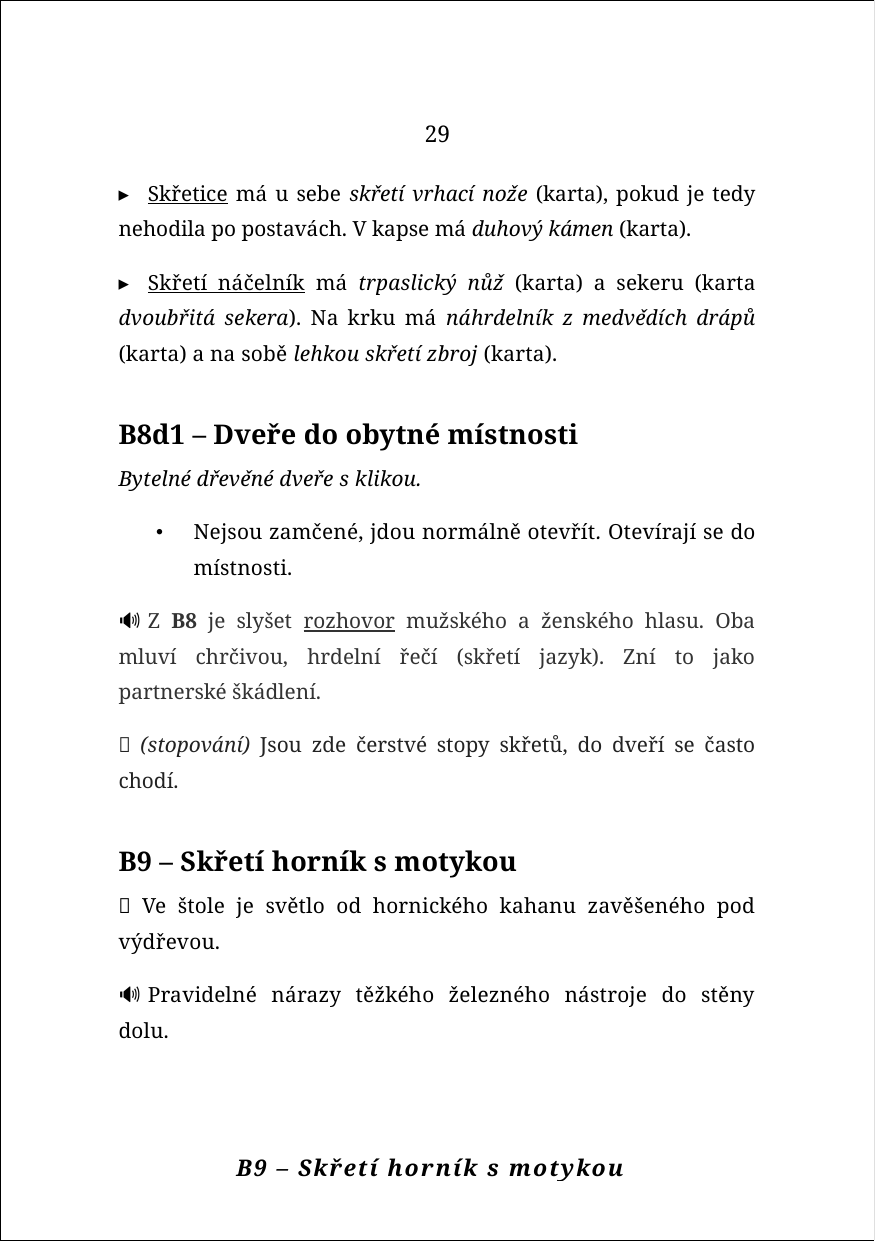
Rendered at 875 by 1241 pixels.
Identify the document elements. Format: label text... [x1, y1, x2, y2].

text ▸ Skřetí náčelník má trpaslický nůž (karta) a sekeru (karta dvoubřitá sekera). Na krku má náhrdelník z medvědích drápů (karta) a na sobě lehkou skřetí zbroj (karta). [118, 268, 756, 367]
text 👣 (stopování) Jsou zde čerstvé stopy skřetů, do dveří se často chodí. [118, 731, 756, 794]
text ▸ Skřetice má u sebe skřetí vrhací nože (karta), pokud je tedy nehodila po postavách. V kapse má duhový kámen (karta). [118, 179, 756, 243]
text 🔊 Pravidelné nárazy těžkého železného nástroje do stěny dolu. [118, 980, 756, 1044]
text 💡 Ve štole je světlo od hornického kahanu zavěšeného pod výdřevou. [118, 892, 756, 956]
subtitle B9 – Skřetí horník s motykou [118, 843, 756, 880]
subtitle B8d1 – Dveře do obytné místnosti [118, 416, 756, 452]
text 🔊 Z B8 je slyšet rozhovor mužského a ženského hlasu. Oba mluví chrčivou, hrdelní řečí (skřetí jazyk). Zní to jako partnerské škádlení. [118, 606, 756, 706]
list Nejsou zamčené, jdou normálně otevřít. Otevírají se do místnosti. [156, 517, 756, 581]
text Bytelné dřevěné dveře s klikou. [118, 464, 756, 493]
